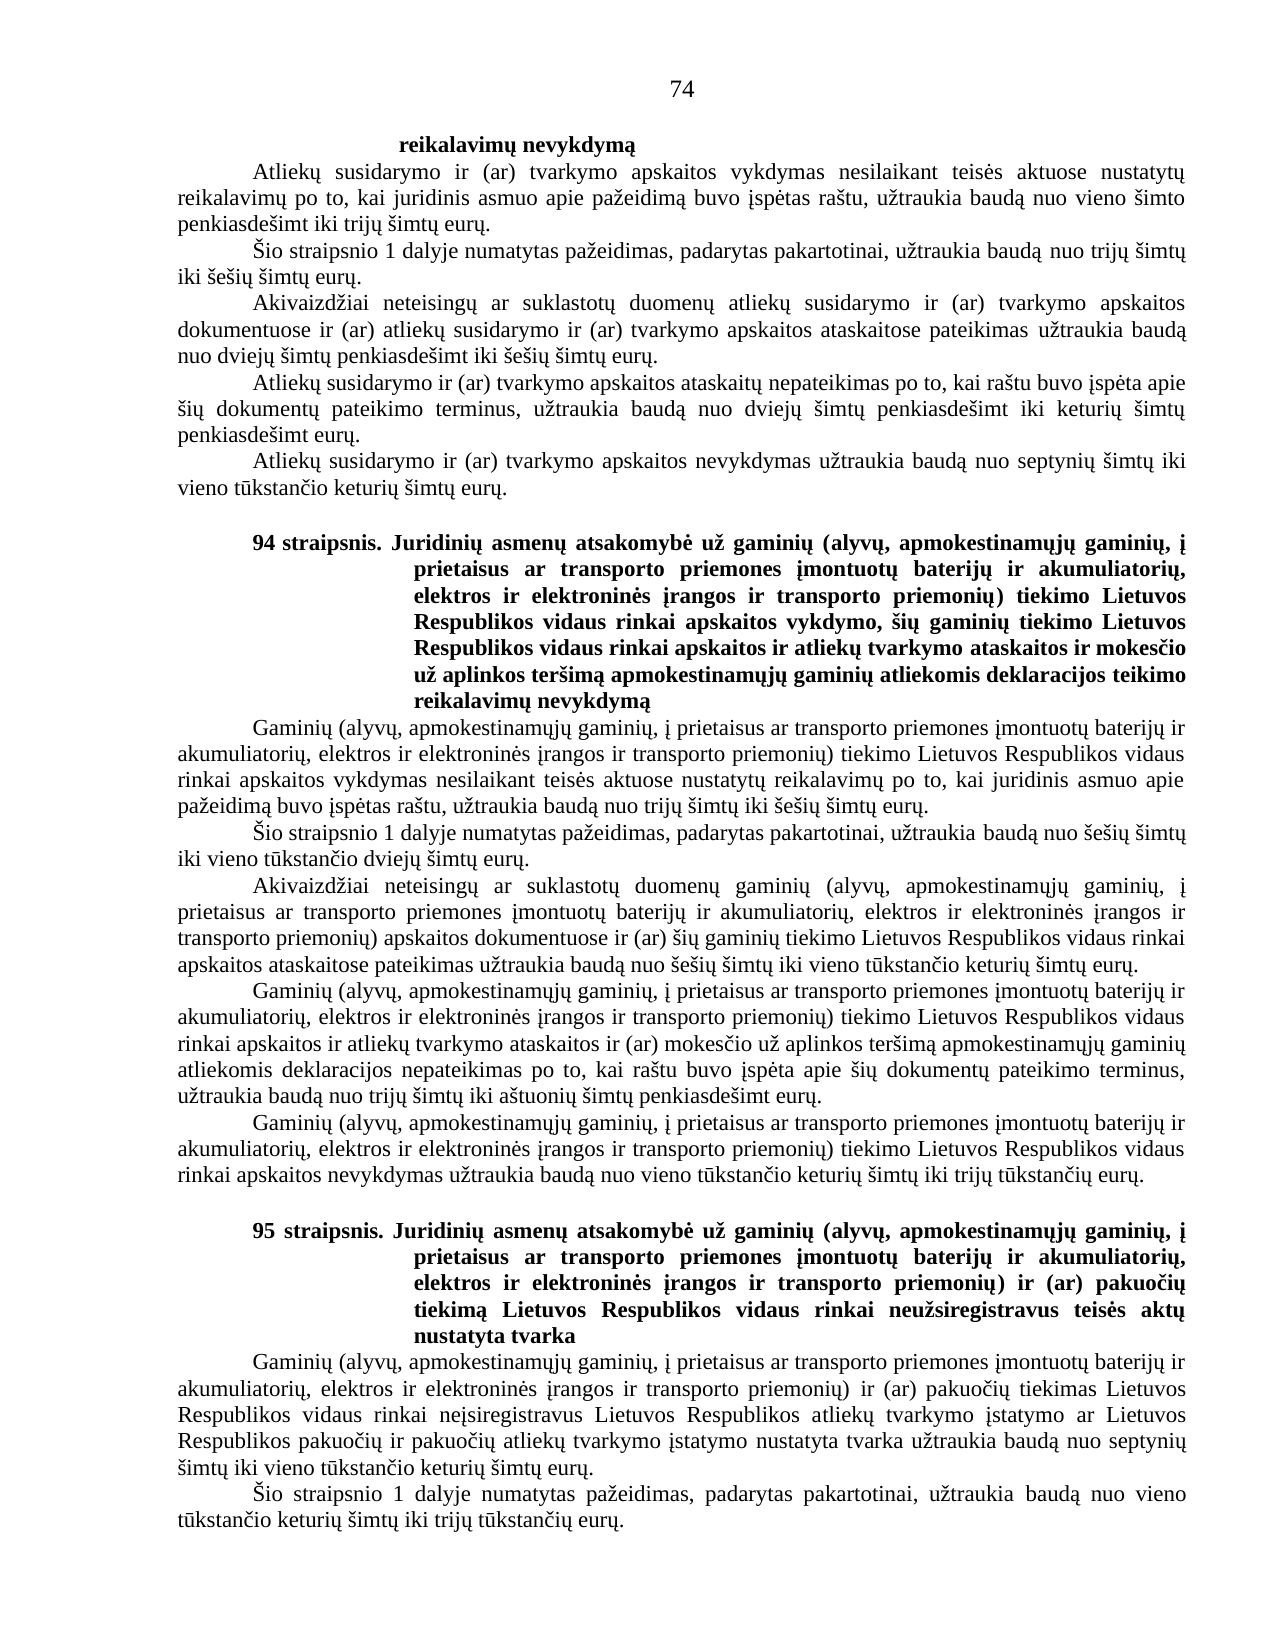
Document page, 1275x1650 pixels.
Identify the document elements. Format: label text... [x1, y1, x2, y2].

text Šio straipsnio 1 dalyje numatytas pažeidimas, padarytas pakartotinai, užtraukia baudą nuo trijų šimtų iki šešių šimtų eurų. [177, 237, 1186, 289]
text Atliekų susidarymo ir (ar) tvarkymo apskaitos vykdymas nesilaikant teisės aktuose nustatytų reikalavimų po to, kai juridinis asmuo apie pažeidimą buvo įspėtas raštu, užtraukia baudą nuo vieno šimto penkiasdešimt iki trijų šimtų eurų. [177, 158, 1186, 237]
text Atliekų susidarymo ir (ar) tvarkymo apskaitos ataskaitų nepateikimas po to, kai raštu buvo įspėta apie šių dokumentų pateikimo terminus, užtraukia baudą nuo dviejų šimtų penkiasdešimt iki keturių šimtų penkiasdešimt eurų. [177, 368, 1186, 448]
text Šio straipsnio 1 dalyje numatytas pažeidimas, padarytas pakartotinai, užtraukia baudą nuo šešių šimtų iki vieno tūkstančio dviejų šimtų eurų. [177, 819, 1186, 872]
text Gaminių (alyvų, apmokestinamųjų gaminių, į prietaisus ar transporto priemones įmontuotų baterijų ir akumuliatorių, elektros ir elektroninės įrangos ir transporto priemonių) tiekimo Lietuvos Respublikos vidaus rinkai apskaitos nevykdymas užtraukia baudą nuo vieno tūkstančio keturių šimtų iki trijų tūkstančių eurų. [177, 1109, 1186, 1188]
text Gaminių (alyvų, apmokestinamųjų gaminių, į prietaisus ar transporto priemones įmontuotų baterijų ir akumuliatorių, elektros ir elektroninės įrangos ir transporto priemonių) tiekimo Lietuvos Respublikos vidaus rinkai apskaitos vykdymas nesilaikant teisės aktuose nustatytų reikalavimų po to, kai juridinis asmuo apie pažeidimą buvo įspėtas raštu, užtraukia baudą nuo trijų šimtų iki šešių šimtų eurų. [177, 713, 1186, 819]
text Atliekų susidarymo ir (ar) tvarkymo apskaitos nevykdymas užtraukia baudą nuo septynių šimtų iki vieno tūkstančio keturių šimtų eurų. [177, 448, 1186, 500]
text Gaminių (alyvų, apmokestinamųjų gaminių, į prietaisus ar transporto priemones įmontuotų baterijų ir akumuliatorių, elektros ir elektroninės įrangos ir transporto priemonių) ir (ar) pakuočių tiekimas Lietuvos Respublikos vidaus rinkai neįsiregistravus Lietuvos Respublikos atliekų tvarkymo įstatymo ar Lietuvos Respublikos pakuočių ir pakuočių atliekų tvarkymo įstatymo nustatyta tvarka užtraukia baudą nuo septynių šimtų iki vieno tūkstančio keturių šimtų eurų. [177, 1348, 1186, 1480]
text 95 straipsnis. Juridinių asmenų atsakomybė už gaminių (alyvų, apmokestinamųjų gaminių, į prietaisus ar transporto priemones įmontuotų baterijų ir akumuliatorių, elektros ir elektroninės įrangos ir transporto priemonių) ir (ar) pakuočių tiekimą Lietuvos Respublikos vidaus rinkai neužsiregistravus teisės aktų nustatyta tvarka [252, 1217, 1186, 1348]
text reikalavimų nevykdymą [252, 131, 1186, 158]
text Akivaizdžiai neteisingų ar suklastotų duomenų atliekų susidarymo ir (ar) tvarkymo apskaitos dokumentuose ir (ar) atliekų susidarymo ir (ar) tvarkymo apskaitos ataskaitose pateikimas užtraukia baudą nuo dviejų šimtų penkiasdešimt iki šešių šimtų eurų. [177, 289, 1186, 368]
text Akivaizdžiai neteisingų ar suklastotų duomenų gaminių (alyvų, apmokestinamųjų gaminių, į prietaisus ar transporto priemones įmontuotų baterijų ir akumuliatorių, elektros ir elektroninės įrangos ir transporto priemonių) apskaitos dokumentuose ir (ar) šių gaminių tiekimo Lietuvos Respublikos vidaus rinkai apskaitos ataskaitose pateikimas užtraukia baudą nuo šešių šimtų iki vieno tūkstančio keturių šimtų eurų. [177, 872, 1186, 977]
text 94 straipsnis. Juridinių asmenų atsakomybė už gaminių (alyvų, apmokestinamųjų gaminių, į prietaisus ar transporto priemones įmontuotų baterijų ir akumuliatorių, elektros ir elektroninės įrangos ir transporto priemonių) tiekimo Lietuvos Respublikos vidaus rinkai apskaitos vykdymo, šių gaminių tiekimo Lietuvos Respublikos vidaus rinkai apskaitos ir atliekų tvarkymo ataskaitos ir mokesčio už aplinkos teršimą apmokestinamųjų gaminių atliekomis deklaracijos teikimo reikalavimų nevykdymą [252, 529, 1186, 713]
text Gaminių (alyvų, apmokestinamųjų gaminių, į prietaisus ar transporto priemones įmontuotų baterijų ir akumuliatorių, elektros ir elektroninės įrangos ir transporto priemonių) tiekimo Lietuvos Respublikos vidaus rinkai apskaitos ir atliekų tvarkymo ataskaitos ir (ar) mokesčio už aplinkos teršimą apmokestinamųjų gaminių atliekomis deklaracijos nepateikimas po to, kai raštu buvo įspėta apie šių dokumentų pateikimo terminus, užtraukia baudą nuo trijų šimtų iki aštuonių šimtų penkiasdešimt eurų. [177, 977, 1186, 1109]
text Šio straipsnio 1 dalyje numatytas pažeidimas, padarytas pakartotinai, užtraukia baudą nuo vieno tūkstančio keturių šimtų iki trijų tūkstančių eurų. [177, 1480, 1186, 1533]
